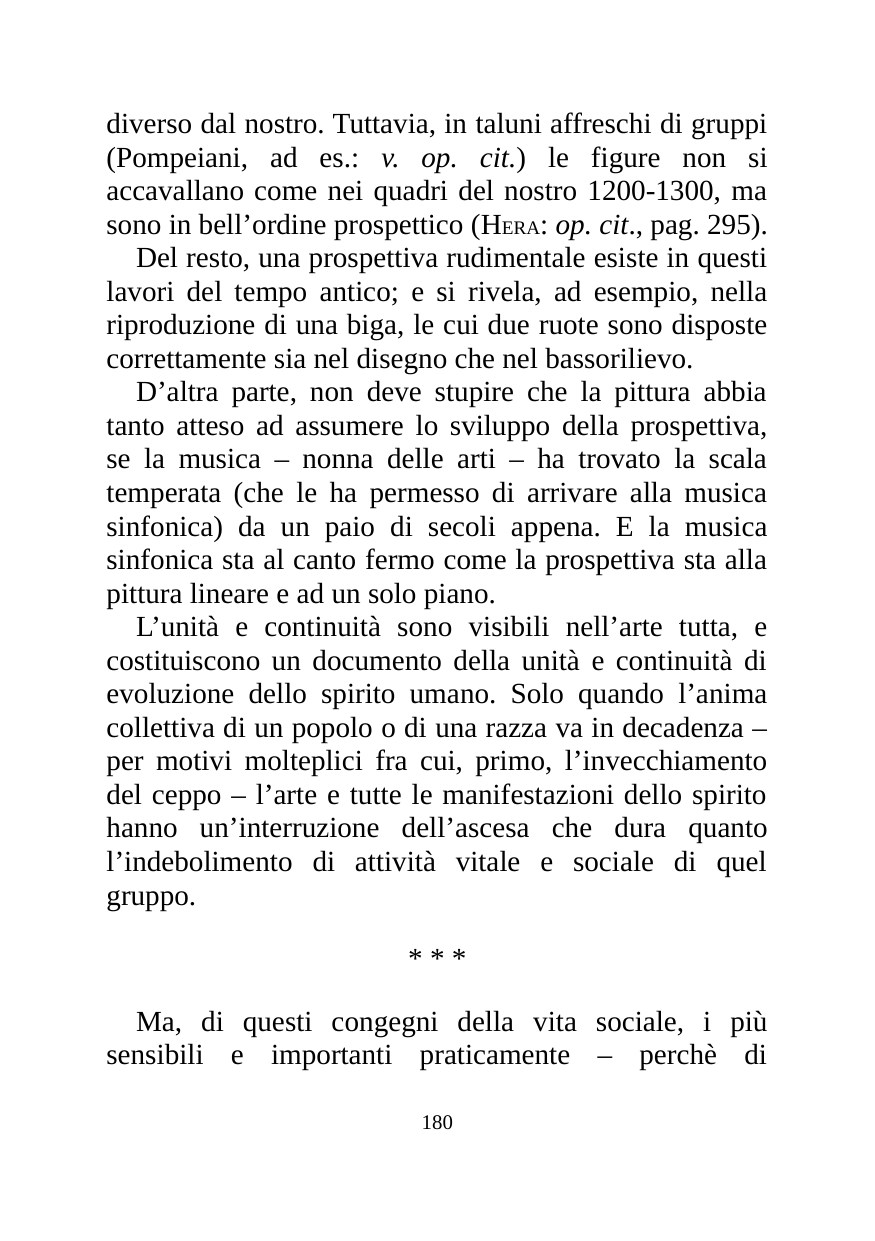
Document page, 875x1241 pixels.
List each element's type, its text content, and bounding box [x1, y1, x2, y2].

text * * * [106, 941, 768, 974]
text Del resto, una prospettiva rudimentale esiste in questi lavori del tempo antico; e si rivela, ad esempio, nella riproduzione di una biga, le cui due ruote sono disposte correttamente sia nel disegno che nel bassorilievo. [106, 240, 768, 374]
text D’altra parte, non deve stupire che la pittura abbia tanto atteso ad assumere lo sviluppo della prospettiva, se la musica – nonna delle arti – ha trovato la scala temperata (che le ha permesso di arrivare alla musica sinfonica) da un paio di secoli appena. E la musica sinfonica sta al canto fermo come la prospettiva sta alla pittura lineare e ad un solo piano. [106, 374, 768, 609]
text L’unità e continuità sono visibili nell’arte tutta, e costituiscono un documento della unità e continuità di evoluzione dello spirito umano. Solo quando l’anima collettiva di un popolo o di una razza va in decadenza –per motivi molteplici fra cui, primo, l’invecchiamento del ceppo – l’arte e tutte le manifestazioni dello spirito hanno un’interruzione dell’ascesa che dura quanto l’indebolimento di attività vitale e sociale di quel gruppo. [106, 609, 768, 911]
text Ma, di questi congegni della vita sociale, i più sensibili e importanti praticamente – perchè di [106, 1004, 768, 1071]
text diverso dal nostro. Tuttavia, in taluni affreschi di gruppi (Pompeiani, ad es.: v. op. cit.) le figure non si accavallano come nei quadri del nostro 1200-1300, ma sono in bell’ordine prospettico (Hera: op. cit., pag. 295). [106, 106, 768, 240]
